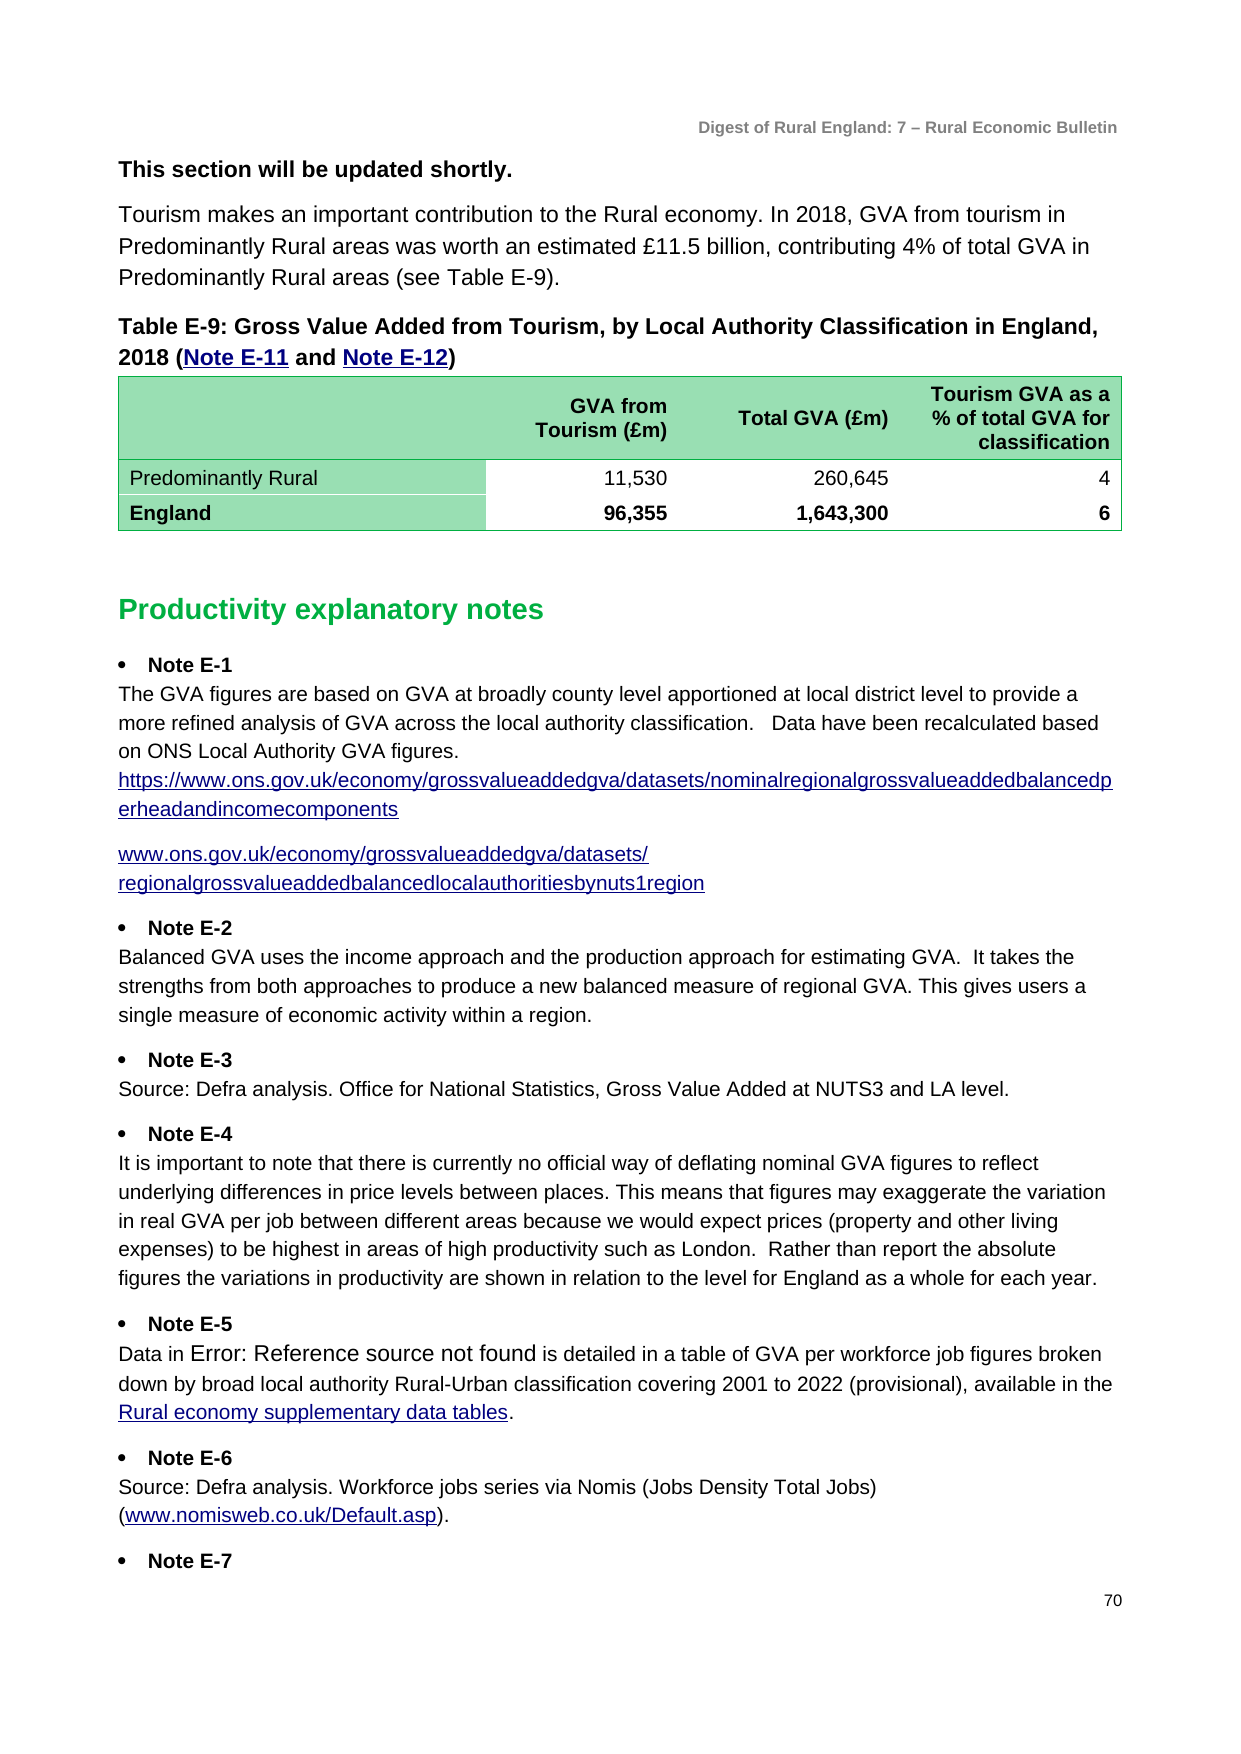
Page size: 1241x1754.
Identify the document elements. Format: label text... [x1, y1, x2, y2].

table_cell 4 [900, 460, 1121, 494]
text Tourism makes an important contribution to the Rural economy. In 2018, GVA from tourism in Predominantly Rural areas was worth an estimated £11.5 billion, contributing 4% of total GVA in Predominantly Rural areas (see Table E‑9). [118, 201, 1122, 291]
list Note E-6 [118, 1446, 1122, 1470]
table_cell 11,530 [486, 460, 678, 494]
table_cell England [119, 495, 486, 530]
list Note E-4 [118, 1122, 1122, 1146]
text Data in Table E‑3 is detailed in a table of GVA per workforce job figures broken down by broad local authority Rural-Urban classification covering 2001 to 2022 (provisional), available in the Rural economy supplementary data tables. [118, 1340, 1122, 1424]
text www.ons.gov.uk/economy/grossvalueaddedgva/datasets/regionalgrossvalueaddedbalancedlocalauthoritiesbynuts1region [118, 842, 1122, 895]
subtitle Productivity explanatory notes [118, 592, 1122, 625]
list Note E-2 [118, 916, 1122, 940]
text The GVA figures are based on GVA at broadly county level apportioned at local district level to provide a more refined analysis of GVA across the local authority classification. Data have been recalculated based on ONS Local Authority GVA figures. https://www.ons.gov.uk/economy/grossvalueaddedgva/datasets/nominalregionalgrossvalueaddedbalancedperheadandincomecomponents [118, 682, 1122, 821]
table_cell 260,645 [678, 460, 900, 494]
table_header Total GVA (£m) [678, 377, 900, 459]
list Note E-5 [118, 1311, 1122, 1336]
list Note E-7 [118, 1549, 1122, 1573]
table_cell 6 [900, 495, 1121, 530]
text Table E‑9: Gross Value Added from Tourism, by Local Authority Classification in England, 2018 (Note E-11 and Note E-12) [118, 313, 1122, 371]
table_cell 96,355 [486, 495, 678, 530]
table_cell 1,643,300 [678, 495, 900, 530]
text Source: Defra analysis. Office for National Statistics, Gross Value Added at NUTS3 and LA level. [118, 1077, 1122, 1101]
text Balanced GVA uses the income approach and the production approach for estimating GVA. It takes the strengths from both approaches to produce a new balanced measure of regional GVA. This gives users a single measure of economic activity within a region. [118, 945, 1122, 1026]
table_header [119, 377, 486, 459]
table_header GVA from Tourism (£m) [486, 377, 678, 459]
list Note E-3 [118, 1048, 1122, 1072]
text It is important to note that there is currently no official way of deflating nominal GVA figures to reflect underlying differences in price levels between places. This means that figures may exaggerate the variation in real GVA per job between different areas because we would expect prices (property and other living expenses) to be highest in areas of high productivity such as London. Rather than report the absolute figures the variations in productivity are shown in relation to the level for England as a whole for each year. [118, 1151, 1122, 1290]
text This section will be updated shortly. [118, 156, 1122, 183]
list Note E-1 [118, 653, 1122, 677]
table_header Tourism GVA as a % of total GVA for classification [900, 377, 1121, 459]
table_cell Predominantly Rural [119, 460, 486, 494]
text Source: Defra analysis. Workforce jobs series via Nomis (Jobs Density Total Jobs) (www.nomisweb.co.uk/Default.asp). [118, 1474, 1122, 1527]
